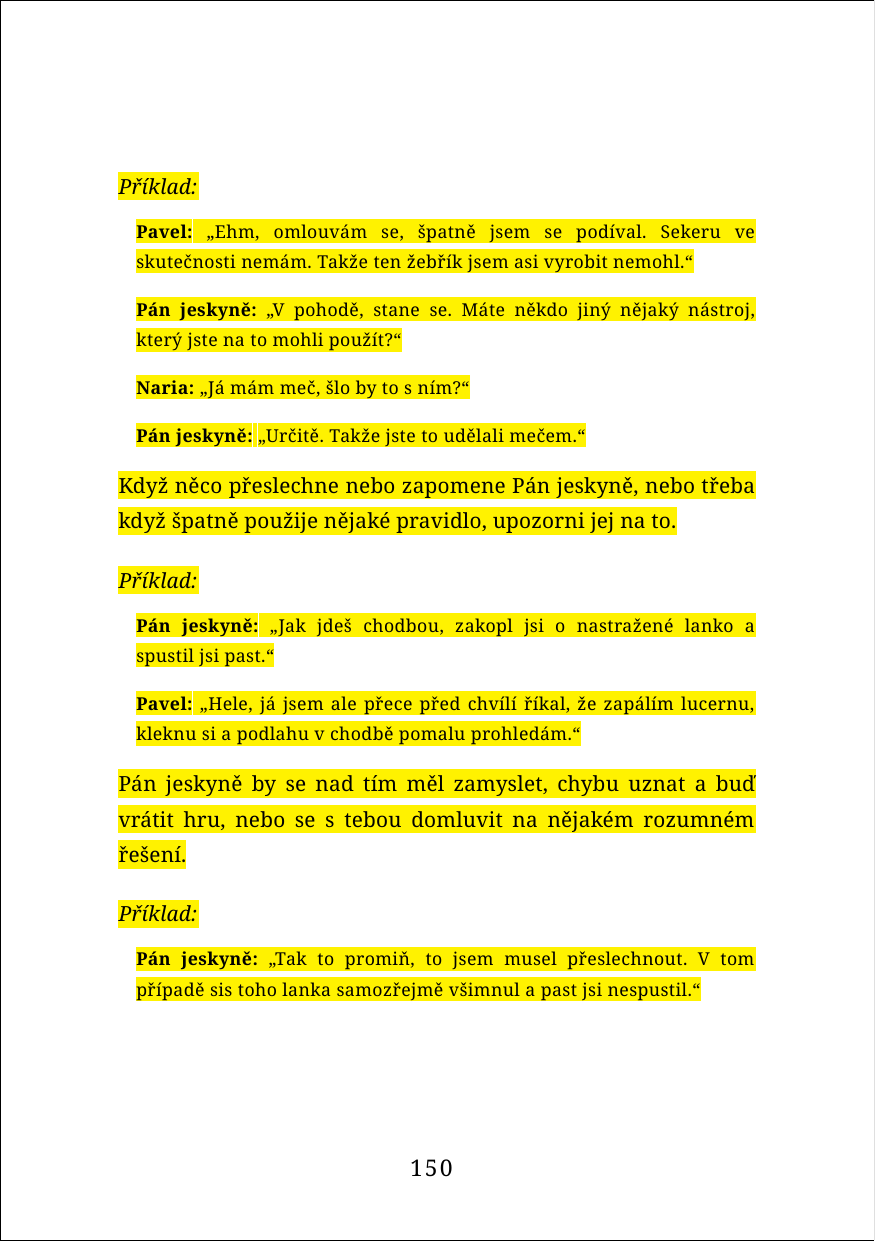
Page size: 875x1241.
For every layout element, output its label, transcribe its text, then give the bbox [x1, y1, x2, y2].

text Když něco přeslechne nebo zapomene Pán jeskyně, nebo třeba když špatně použije nějaké pravidlo, upozorni jej na to. [118, 471, 756, 535]
text Pavel: „Hele, já jsem ale přece před chvílí říkal, že zapálím lucernu, kleknu si a podlahu v chodbě pomalu prohledám.“ [136, 691, 756, 746]
text Pán jeskyně: „Jak jdeš chodbou, zakopl jsi o nastražené lanko a spustil jsi past.“ [136, 613, 756, 667]
text Příklad: [118, 172, 756, 200]
text Pavel: „Ehm, omlouvám se, špatně jsem se podíval. Sekeru ve skutečnosti nemám. Takže ten žebřík jsem asi vyrobit nemohl.“ [136, 219, 756, 273]
text Pán jeskyně: „Určitě. Takže jste to udělali mečem.“ [136, 423, 756, 447]
text Naria: „Já mám meč, šlo by to s ním?“ [136, 375, 756, 399]
text Pán jeskyně: „V pohodě, stane se. Máte někdo jiný nějaký nástroj, který jste na to mohli použít?“ [136, 297, 756, 352]
text Pán jeskyně by se nad tím měl zamyslet, chybu uznat a buď vrátit hru, nebo se s tebou domluvit na nějakém rozumném řešení. [118, 769, 756, 869]
text Příklad: [118, 566, 756, 594]
text Příklad: [118, 899, 756, 928]
text Pán jeskyně: „Tak to promiň, to jsem musel přeslechnout. V tom případě sis toho lanka samozřejmě všimnul a past jsi nespustil.“ [136, 947, 756, 1001]
